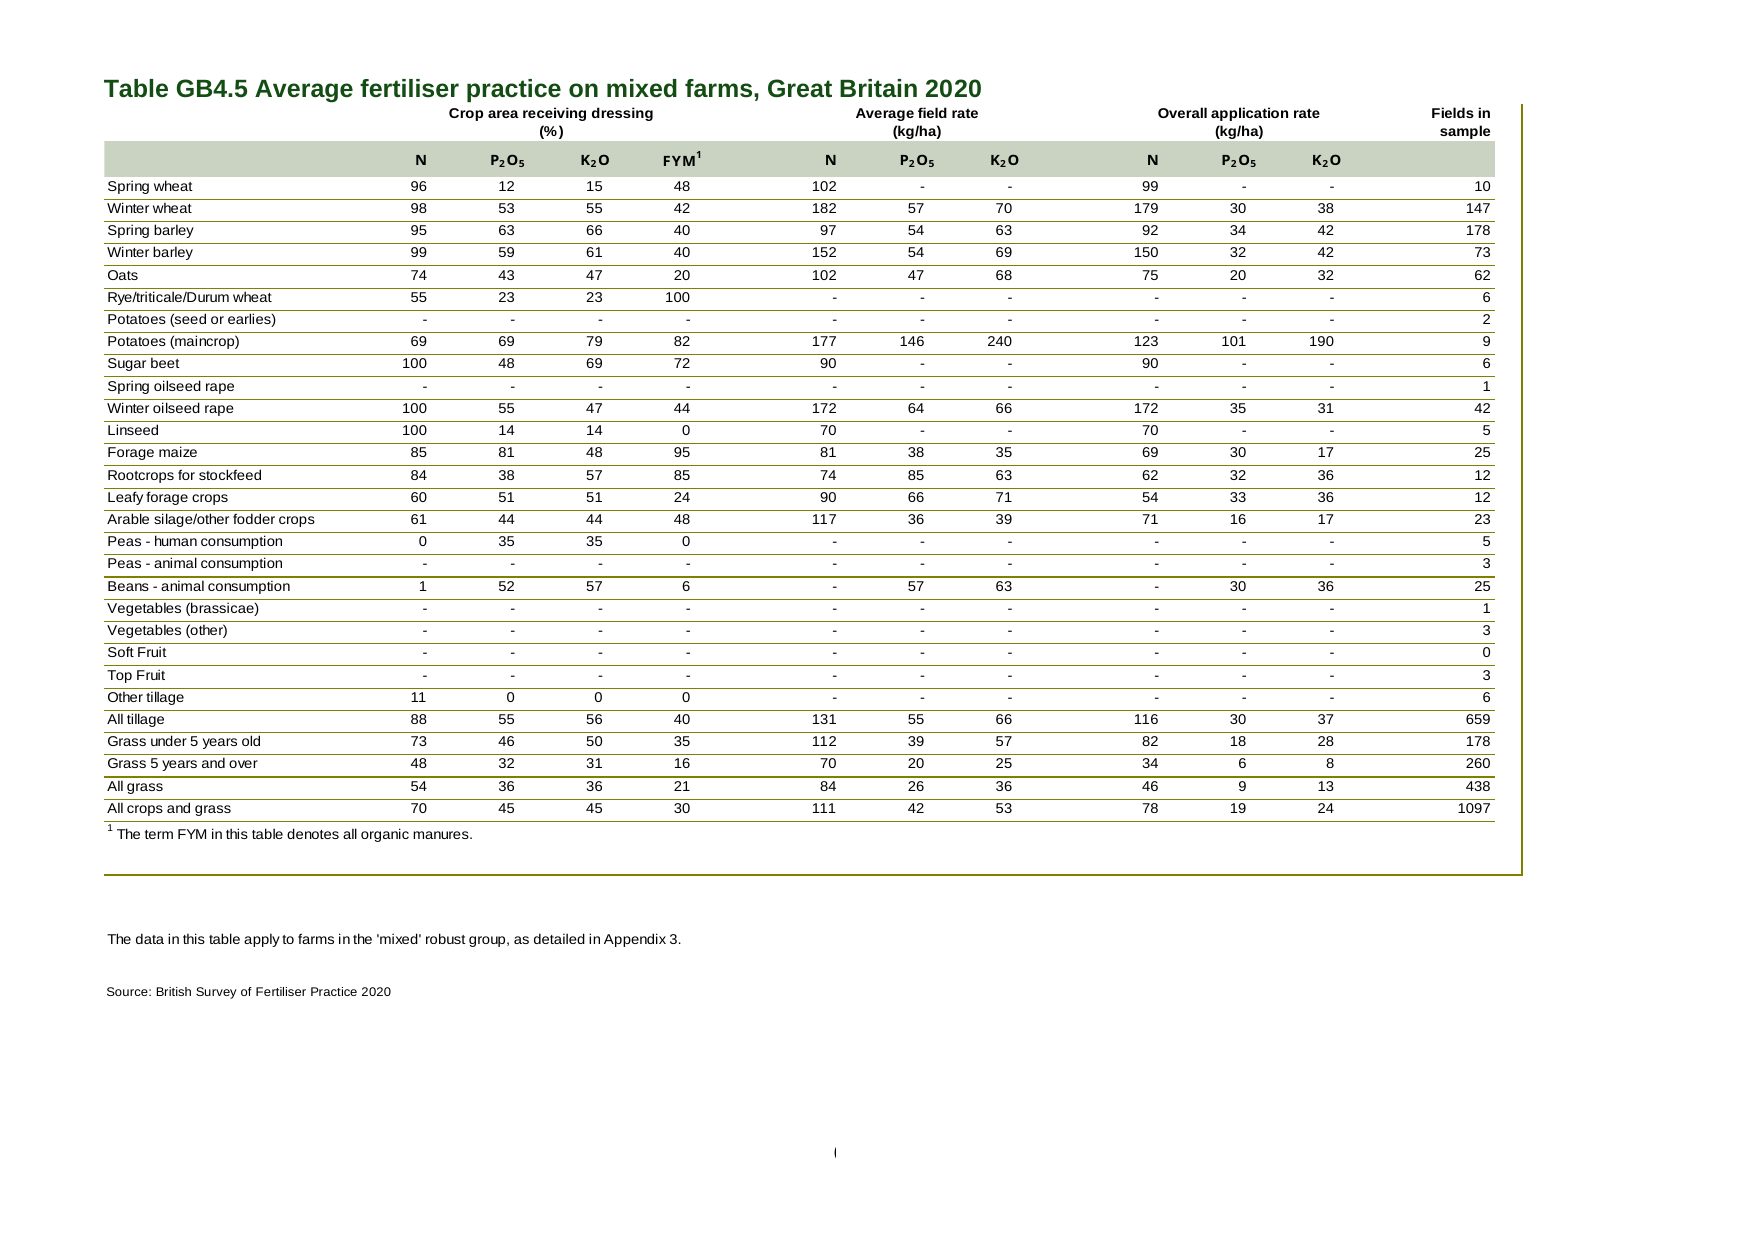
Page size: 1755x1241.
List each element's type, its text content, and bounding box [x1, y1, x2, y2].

subtitle Table GB4.5 Average fertiliser practice on mixed farms, Great Britain 2020 [103, 73, 1565, 102]
